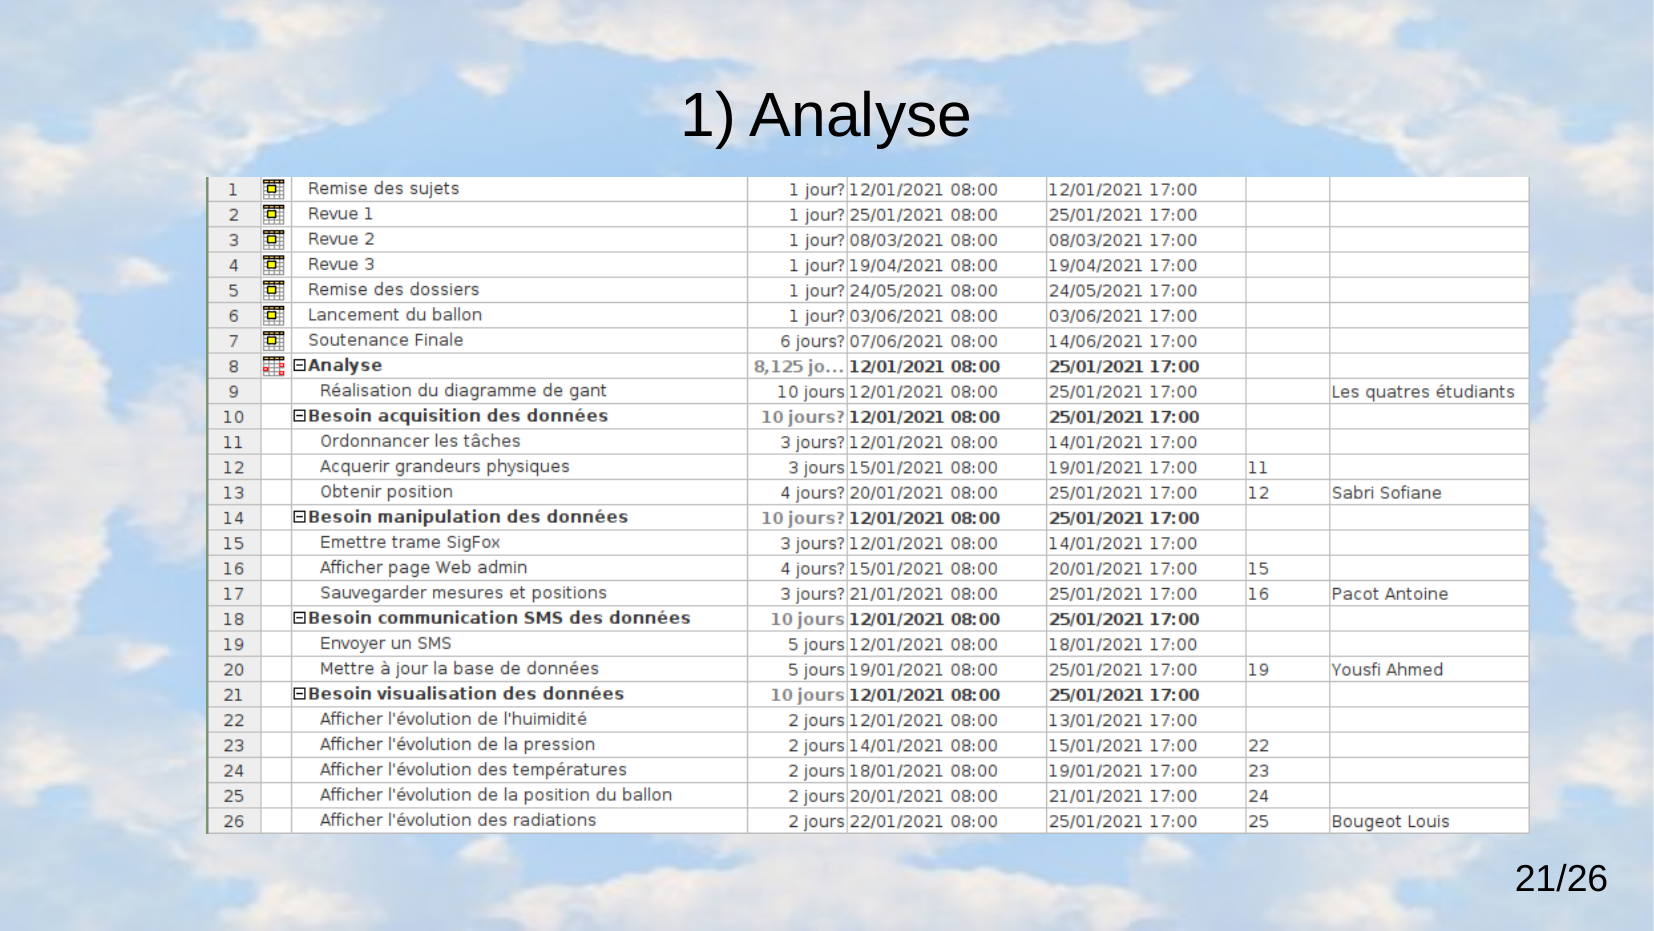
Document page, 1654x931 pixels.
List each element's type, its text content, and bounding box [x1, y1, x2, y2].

picture [0, 0, 1654, 931]
text_box <numéro>/26 [1500, 850, 1654, 921]
title 1) Analyse [82, 37, 1571, 193]
